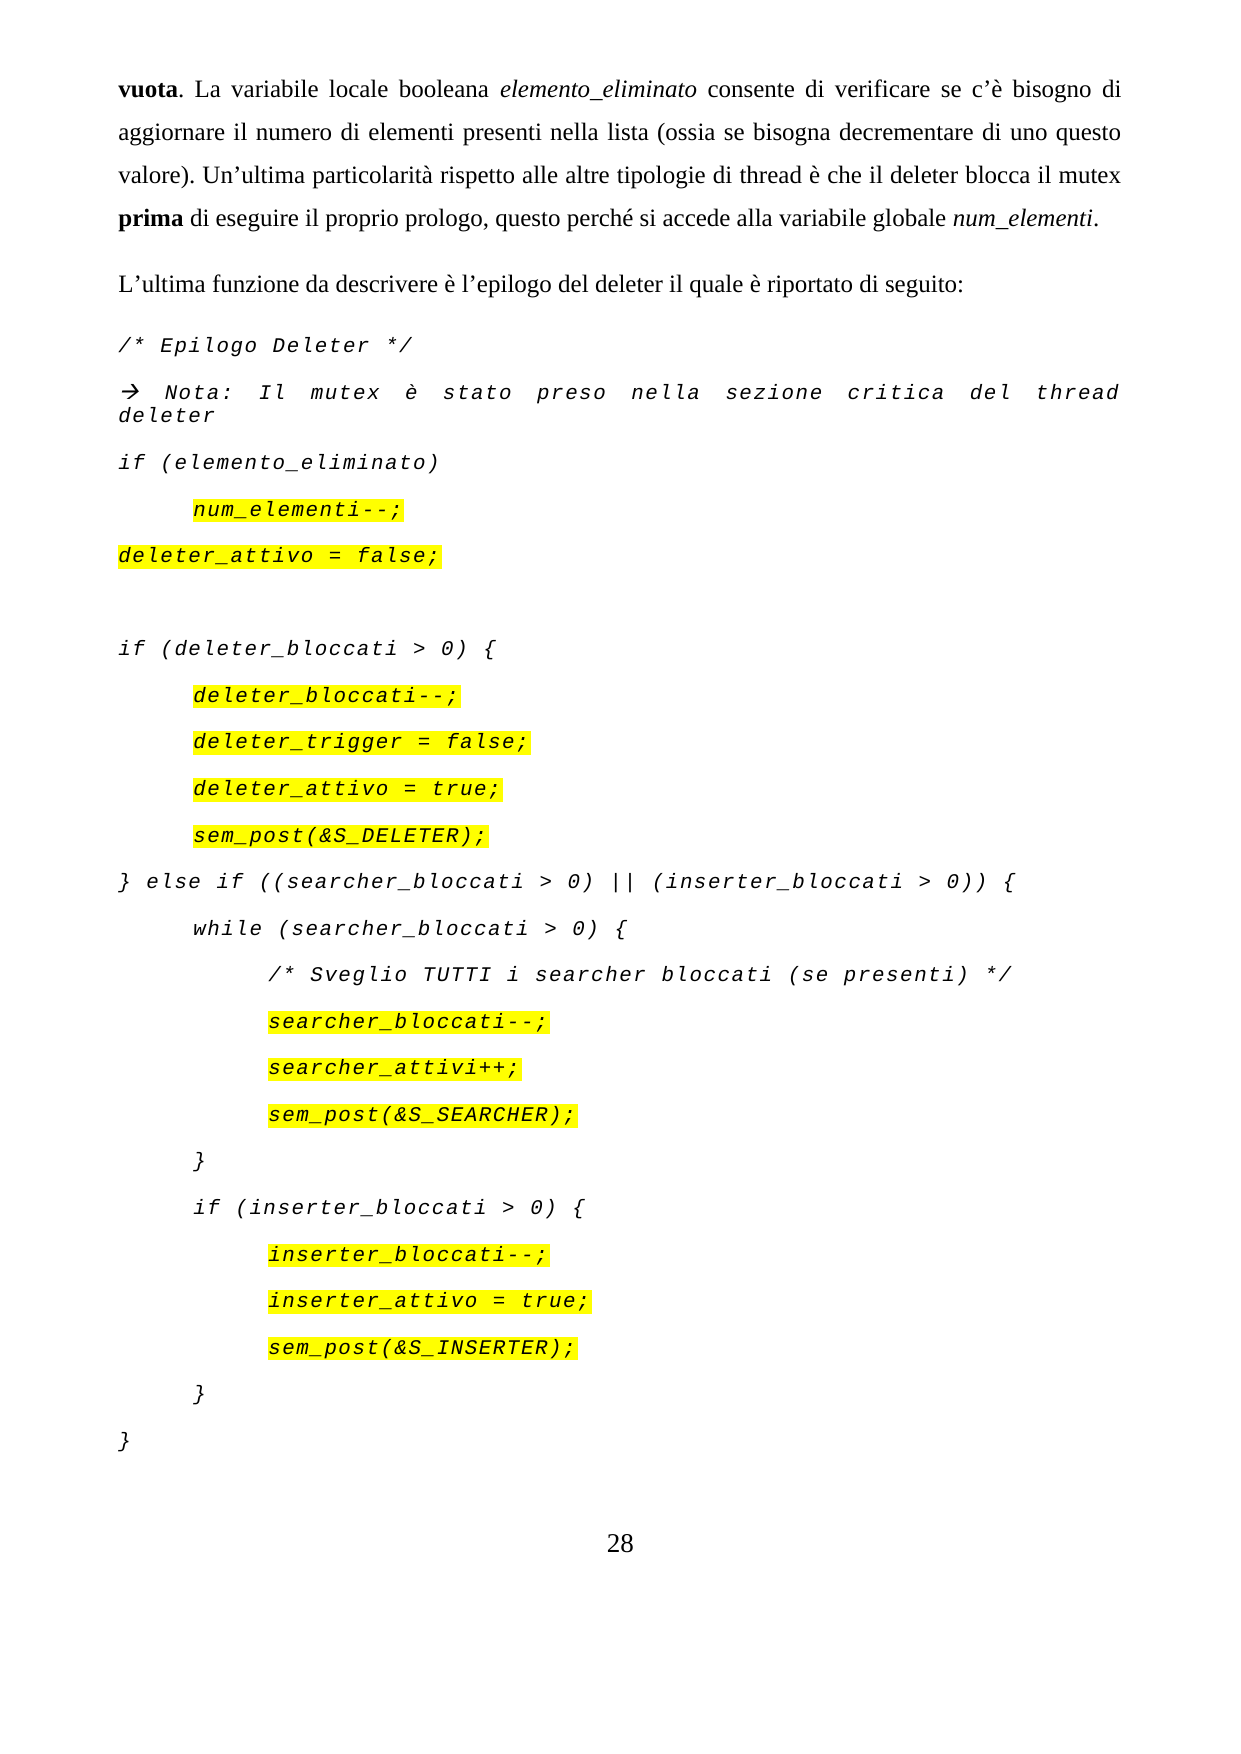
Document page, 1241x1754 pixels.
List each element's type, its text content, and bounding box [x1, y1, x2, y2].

text sem_post(&S_INSERTER); [118, 1337, 1122, 1360]
text if (deleter_bloccati > 0) { [118, 638, 1122, 662]
text deleter_attivo = false; [118, 545, 1122, 569]
text searcher_attivi++; [118, 1057, 1122, 1081]
text num_elementi--; [118, 499, 1122, 522]
text /* Epilogo Deleter */ [118, 335, 1122, 359]
text deleter_trigger = false; [118, 731, 1122, 755]
text } [118, 1151, 1122, 1174]
text if (elemento_eliminato) [118, 452, 1122, 476]
text sem_post(&S_DELETER); [118, 824, 1122, 848]
text searcher_bloccati--; [118, 1011, 1122, 1034]
text } [118, 1383, 1122, 1407]
text while (searcher_bloccati > 0) { [118, 918, 1122, 941]
text inserter_attivo = true; [118, 1290, 1122, 1314]
text /* Sveglio TUTTI i searcher bloccati (se presenti) */ [118, 964, 1122, 988]
text deleter_attivo = true; [118, 778, 1122, 802]
text  Nota: Il mutex è stato preso nella sezione critica del thread deleter [118, 382, 1122, 429]
text } [118, 1430, 1122, 1453]
text vuota. La variabile locale booleana elemento_eliminato consente di verificare se c’è bisogno di aggiornare il numero di elementi presenti nella lista (ossia se bisogna decrementare di uno questo valore). Un’ultima particolarità rispetto alle altre tipologie di thread è che il deleter blocca il mutex prima di eseguire il proprio prologo, questo perché si accede alla variabile globale num_elementi. [118, 74, 1122, 232]
text deleter_bloccati--; [118, 685, 1122, 708]
text sem_post(&S_SEARCHER); [118, 1104, 1122, 1128]
text if (inserter_bloccati > 0) { [118, 1197, 1122, 1221]
text } else if ((searcher_bloccati > 0) || (inserter_bloccati > 0)) { [118, 871, 1122, 895]
text inserter_bloccati--; [118, 1244, 1122, 1267]
text L’ultima funzione da descrivere è l’epilogo del deleter il quale è riportato di seguito: [118, 269, 1122, 298]
